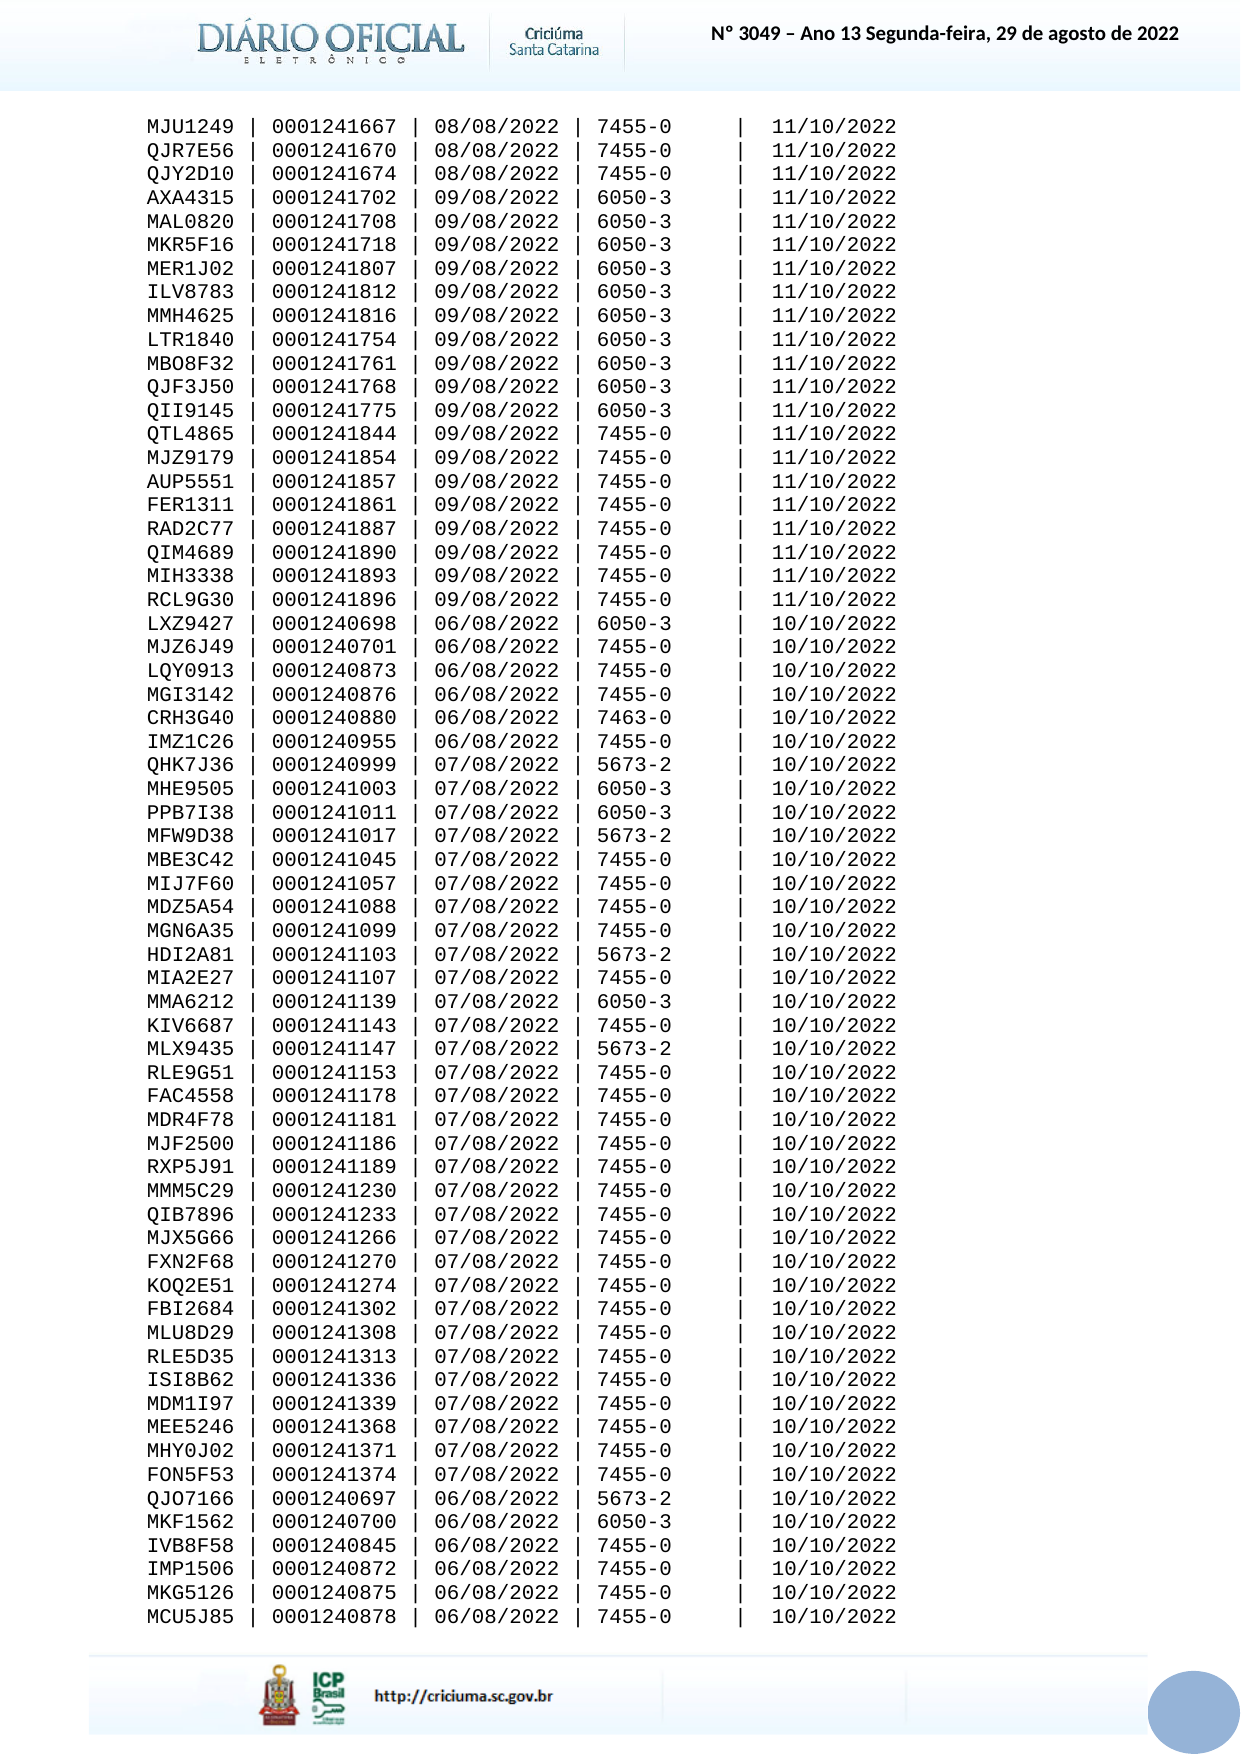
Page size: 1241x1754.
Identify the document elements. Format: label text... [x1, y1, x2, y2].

text FER1311 | 0001241861 | 09/08/2022 | 7455-0 | 11/10/2022 [59, 494, 1167, 518]
text QJR7E56 | 0001241670 | 08/08/2022 | 7455-0 | 11/10/2022 [59, 140, 1167, 163]
text RLE5D35 | 0001241313 | 07/08/2022 | 7455-0 | 10/10/2022 [59, 1346, 1167, 1369]
text MBO8F32 | 0001241761 | 09/08/2022 | 6050-3 | 11/10/2022 [59, 352, 1167, 376]
text MKF1562 | 0001240700 | 06/08/2022 | 6050-3 | 10/10/2022 [59, 1511, 1167, 1535]
text MHY0J02 | 0001241371 | 07/08/2022 | 7455-0 | 10/10/2022 [59, 1440, 1167, 1464]
text MDR4F78 | 0001241181 | 07/08/2022 | 7455-0 | 10/10/2022 [59, 1109, 1167, 1133]
text KIV6687 | 0001241143 | 07/08/2022 | 7455-0 | 10/10/2022 [59, 1014, 1167, 1038]
text CRH3G40 | 0001240880 | 06/08/2022 | 7463-0 | 10/10/2022 [59, 707, 1167, 731]
text PPB7I38 | 0001241011 | 07/08/2022 | 6050-3 | 10/10/2022 [59, 802, 1167, 825]
text QHK7J36 | 0001240999 | 07/08/2022 | 5673-2 | 10/10/2022 [59, 754, 1167, 778]
text AXA4315 | 0001241702 | 09/08/2022 | 6050-3 | 11/10/2022 [59, 187, 1167, 211]
text FAC4558 | 0001241178 | 07/08/2022 | 7455-0 | 10/10/2022 [59, 1086, 1167, 1109]
text MIH3338 | 0001241893 | 09/08/2022 | 7455-0 | 11/10/2022 [59, 565, 1167, 589]
text KOQ2E51 | 0001241274 | 07/08/2022 | 7455-0 | 10/10/2022 [59, 1275, 1167, 1298]
text QIM4689 | 0001241890 | 09/08/2022 | 7455-0 | 11/10/2022 [59, 542, 1167, 565]
text MGN6A35 | 0001241099 | 07/08/2022 | 7455-0 | 10/10/2022 [59, 920, 1167, 944]
text QJO7166 | 0001240697 | 06/08/2022 | 5673-2 | 10/10/2022 [59, 1487, 1167, 1511]
text LQY0913 | 0001240873 | 06/08/2022 | 7455-0 | 10/10/2022 [59, 660, 1167, 683]
text LTR1840 | 0001241754 | 09/08/2022 | 6050-3 | 11/10/2022 [59, 329, 1167, 352]
text MCU5J85 | 0001240878 | 06/08/2022 | 7455-0 | 10/10/2022 [59, 1606, 1167, 1629]
text MDM1I97 | 0001241339 | 07/08/2022 | 7455-0 | 10/10/2022 [59, 1393, 1167, 1417]
text MJF2500 | 0001241186 | 07/08/2022 | 7455-0 | 10/10/2022 [59, 1133, 1167, 1156]
text MKR5F16 | 0001241718 | 09/08/2022 | 6050-3 | 11/10/2022 [59, 234, 1167, 258]
text FXN2F68 | 0001241270 | 07/08/2022 | 7455-0 | 10/10/2022 [59, 1251, 1167, 1275]
text MLU8D29 | 0001241308 | 07/08/2022 | 7455-0 | 10/10/2022 [59, 1322, 1167, 1346]
text MJU1249 | 0001241667 | 08/08/2022 | 7455-0 | 11/10/2022 [59, 116, 1167, 140]
text MER1J02 | 0001241807 | 09/08/2022 | 6050-3 | 11/10/2022 [59, 258, 1167, 282]
text RAD2C77 | 0001241887 | 09/08/2022 | 7455-0 | 11/10/2022 [59, 518, 1167, 542]
text QJF3J50 | 0001241768 | 09/08/2022 | 6050-3 | 11/10/2022 [59, 376, 1167, 400]
text IMZ1C26 | 0001240955 | 06/08/2022 | 7455-0 | 10/10/2022 [59, 731, 1167, 754]
text MMM5C29 | 0001241230 | 07/08/2022 | 7455-0 | 10/10/2022 [59, 1180, 1167, 1204]
text QTL4865 | 0001241844 | 09/08/2022 | 7455-0 | 11/10/2022 [59, 423, 1167, 447]
text MMH4625 | 0001241816 | 09/08/2022 | 6050-3 | 11/10/2022 [59, 305, 1167, 329]
text RLE9G51 | 0001241153 | 07/08/2022 | 7455-0 | 10/10/2022 [59, 1062, 1167, 1086]
text MBE3C42 | 0001241045 | 07/08/2022 | 7455-0 | 10/10/2022 [59, 849, 1167, 873]
text MFW9D38 | 0001241017 | 07/08/2022 | 5673-2 | 10/10/2022 [59, 825, 1167, 849]
text IMP1506 | 0001240872 | 06/08/2022 | 7455-0 | 10/10/2022 [59, 1558, 1167, 1582]
text RCL9G30 | 0001241896 | 09/08/2022 | 7455-0 | 11/10/2022 [59, 589, 1167, 613]
text RXP5J91 | 0001241189 | 07/08/2022 | 7455-0 | 10/10/2022 [59, 1156, 1167, 1180]
text MJZ6J49 | 0001240701 | 06/08/2022 | 7455-0 | 10/10/2022 [59, 636, 1167, 660]
text MKG5126 | 0001240875 | 06/08/2022 | 7455-0 | 10/10/2022 [59, 1582, 1167, 1606]
text MEE5246 | 0001241368 | 07/08/2022 | 7455-0 | 10/10/2022 [59, 1417, 1167, 1440]
text MJZ9179 | 0001241854 | 09/08/2022 | 7455-0 | 11/10/2022 [59, 447, 1167, 471]
text QIB7896 | 0001241233 | 07/08/2022 | 7455-0 | 10/10/2022 [59, 1204, 1167, 1227]
text IVB8F58 | 0001240845 | 06/08/2022 | 7455-0 | 10/10/2022 [59, 1535, 1167, 1558]
text MGI3142 | 0001240876 | 06/08/2022 | 7455-0 | 10/10/2022 [59, 683, 1167, 707]
text QII9145 | 0001241775 | 09/08/2022 | 6050-3 | 11/10/2022 [59, 400, 1167, 423]
text LXZ9427 | 0001240698 | 06/08/2022 | 6050-3 | 10/10/2022 [59, 613, 1167, 636]
text MDZ5A54 | 0001241088 | 07/08/2022 | 7455-0 | 10/10/2022 [59, 896, 1167, 920]
text MIJ7F60 | 0001241057 | 07/08/2022 | 7455-0 | 10/10/2022 [59, 873, 1167, 896]
text MMA6212 | 0001241139 | 07/08/2022 | 6050-3 | 10/10/2022 [59, 991, 1167, 1014]
text QJY2D10 | 0001241674 | 08/08/2022 | 7455-0 | 11/10/2022 [59, 163, 1167, 187]
text HDI2A81 | 0001241103 | 07/08/2022 | 5673-2 | 10/10/2022 [59, 944, 1167, 967]
text FON5F53 | 0001241374 | 07/08/2022 | 7455-0 | 10/10/2022 [59, 1464, 1167, 1487]
text MHE9505 | 0001241003 | 07/08/2022 | 6050-3 | 10/10/2022 [59, 778, 1167, 802]
text MJX5G66 | 0001241266 | 07/08/2022 | 7455-0 | 10/10/2022 [59, 1227, 1167, 1251]
text MLX9435 | 0001241147 | 07/08/2022 | 5673-2 | 10/10/2022 [59, 1038, 1167, 1062]
text ISI8B62 | 0001241336 | 07/08/2022 | 7455-0 | 10/10/2022 [59, 1369, 1167, 1393]
text AUP5551 | 0001241857 | 09/08/2022 | 7455-0 | 11/10/2022 [59, 471, 1167, 494]
text MAL0820 | 0001241708 | 09/08/2022 | 6050-3 | 11/10/2022 [59, 211, 1167, 234]
text FBI2684 | 0001241302 | 07/08/2022 | 7455-0 | 10/10/2022 [59, 1298, 1167, 1322]
text ILV8783 | 0001241812 | 09/08/2022 | 6050-3 | 11/10/2022 [59, 282, 1167, 305]
text MIA2E27 | 0001241107 | 07/08/2022 | 7455-0 | 10/10/2022 [59, 967, 1167, 991]
